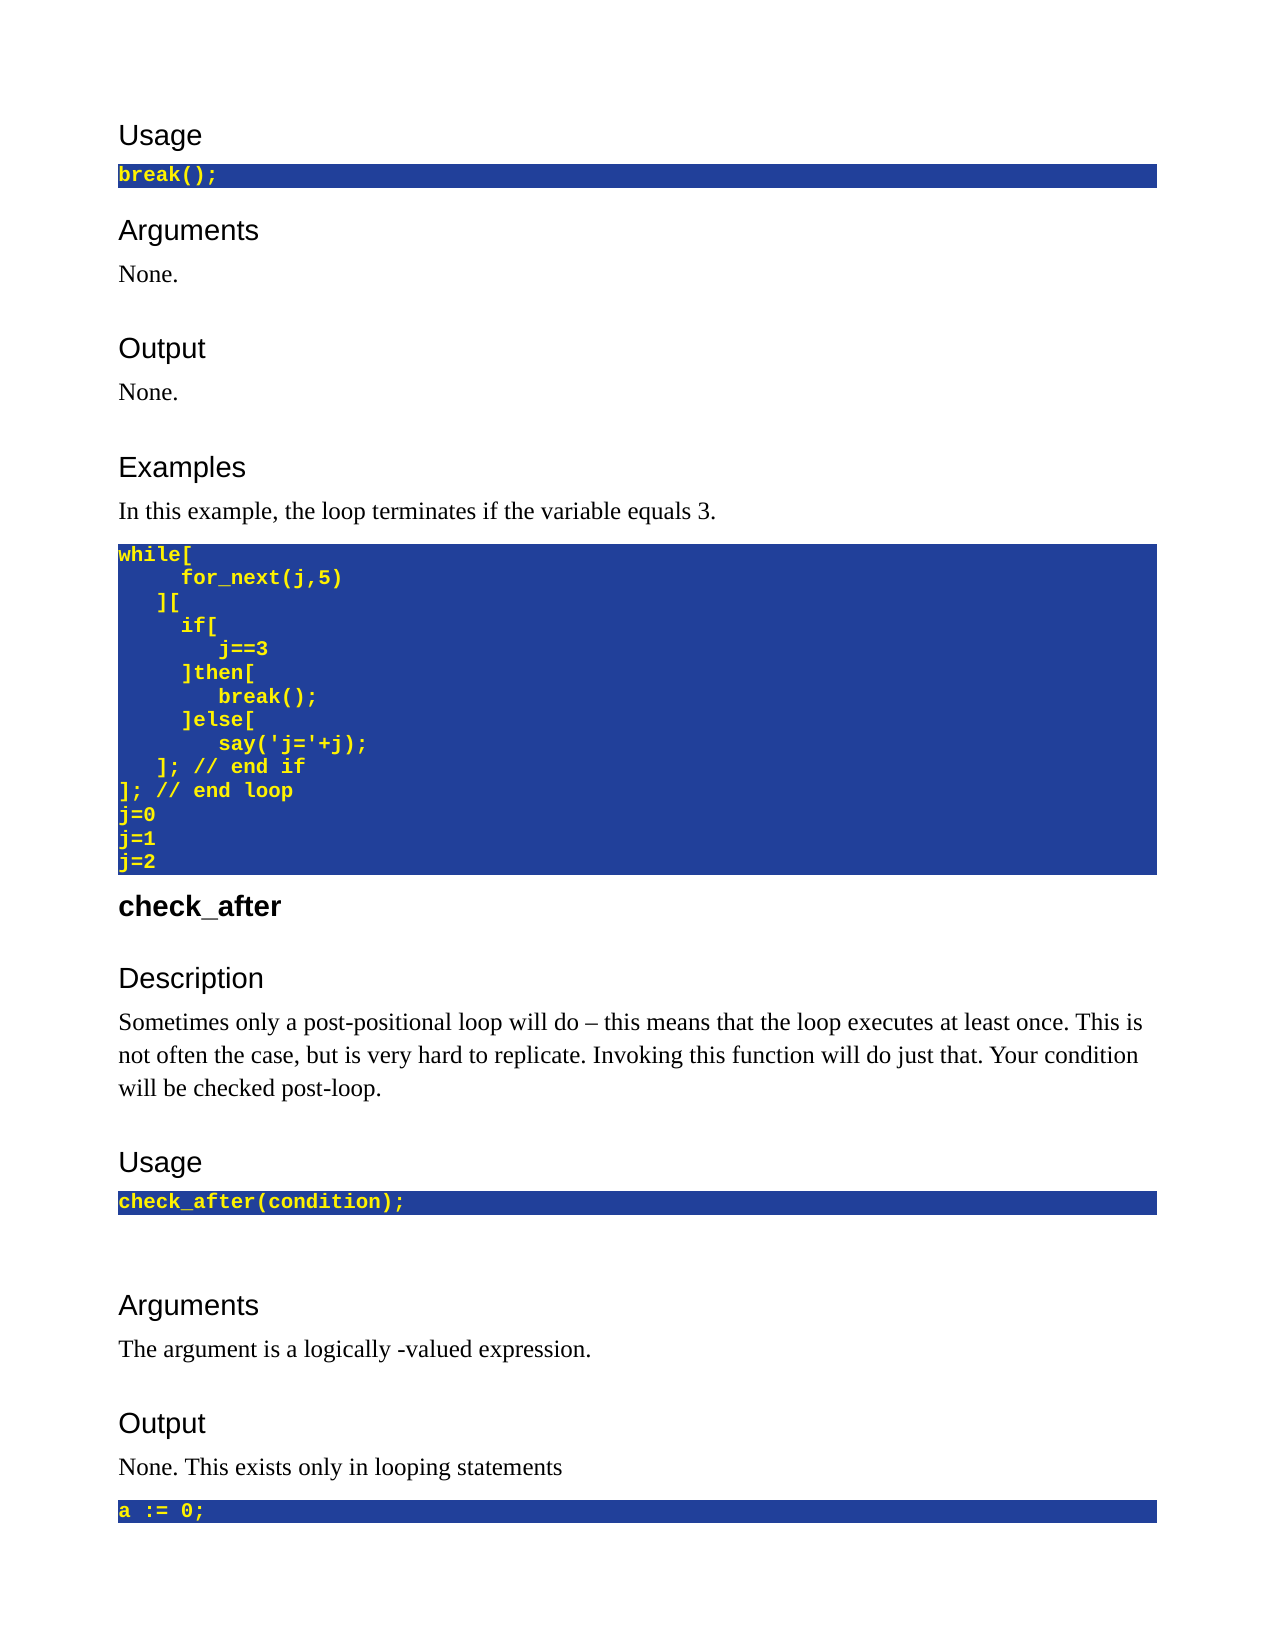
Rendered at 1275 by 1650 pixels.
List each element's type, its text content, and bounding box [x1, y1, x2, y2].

subtitle Usage [118, 118, 1157, 152]
text None. [118, 259, 1157, 288]
text if[ [118, 615, 1157, 638]
text break(); [118, 164, 1157, 188]
text for_next(j,5) [118, 567, 1157, 591]
text The argument is a logically -valued expression. [118, 1334, 1157, 1362]
text say('j='+j); [118, 733, 1157, 757]
subtitle Arguments [118, 1288, 1157, 1321]
text ][ [118, 591, 1157, 615]
text None. This exists only in looping statements [118, 1452, 1157, 1481]
subtitle Usage [118, 1145, 1157, 1179]
subtitle Description [118, 961, 1157, 994]
subtitle Output [118, 1406, 1157, 1440]
text j=0 [118, 804, 1157, 827]
text check_after(condition); [118, 1191, 1157, 1215]
text break(); [118, 686, 1157, 709]
text j=2 [118, 851, 1157, 875]
subtitle check_after [118, 889, 1157, 923]
subtitle Arguments [118, 213, 1157, 246]
text Sometimes only a post-positional loop will do – this means that the loop executes at least once. This is not often the case, but is very hard to replicate. Invoking this function will do just that. Your condition will be checked post-loop. [118, 1007, 1157, 1101]
text ]; // end loop [118, 780, 1157, 804]
text j=1 [118, 827, 1157, 851]
text while[ [118, 544, 1157, 567]
text a := 0; [118, 1500, 1157, 1523]
text In this example, the loop terminates if the variable equals 3. [118, 496, 1157, 525]
subtitle Output [118, 331, 1157, 365]
text j==3 [118, 638, 1157, 662]
text ]else[ [118, 709, 1157, 733]
text ]; // end if [118, 757, 1157, 780]
text None. [118, 377, 1157, 406]
subtitle Examples [118, 450, 1157, 484]
text ]then[ [118, 662, 1157, 686]
